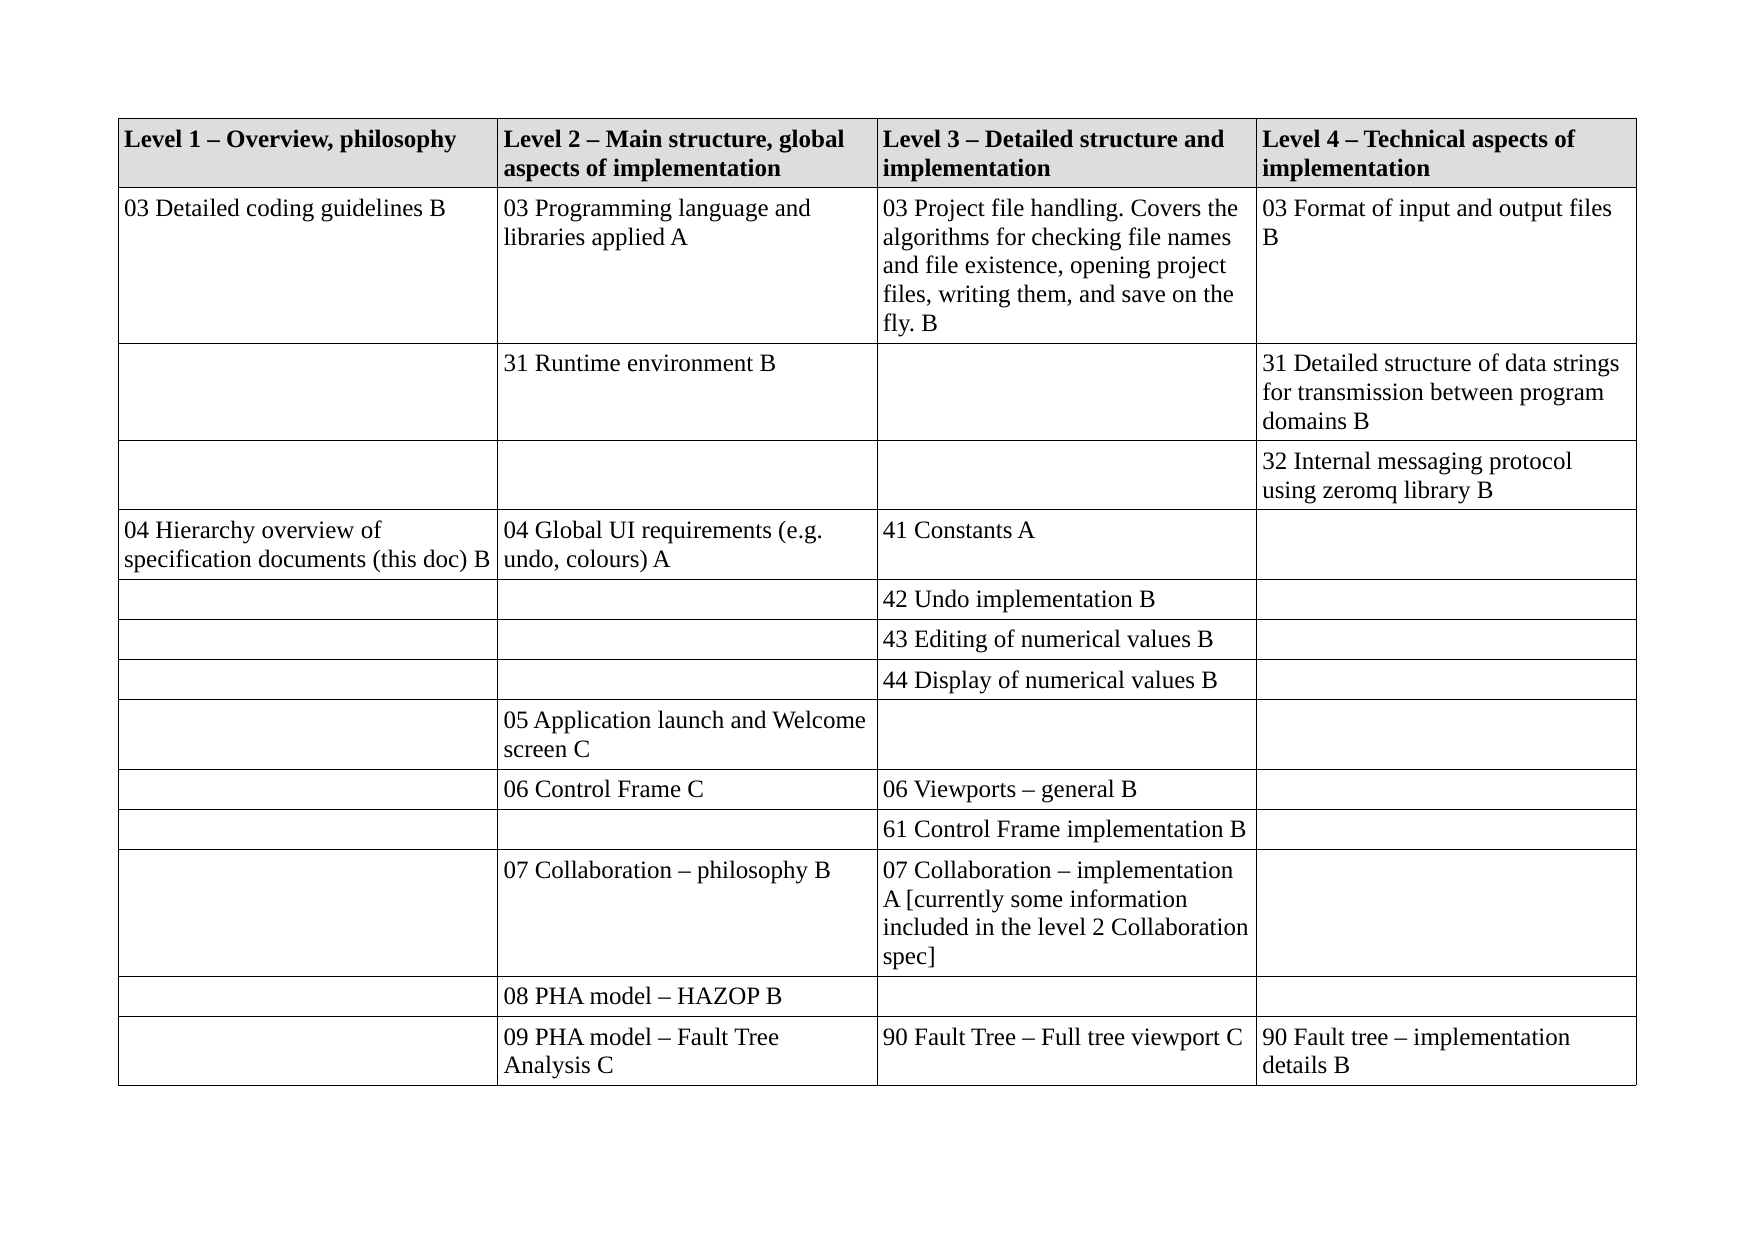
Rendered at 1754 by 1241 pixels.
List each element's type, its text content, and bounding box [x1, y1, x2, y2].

table_cell [119, 344, 497, 440]
table_cell [119, 1017, 497, 1085]
table_cell [119, 660, 497, 699]
table_cell 32 Internal messaging protocol using zeromq library B [1257, 441, 1636, 509]
table_cell [878, 344, 1256, 440]
table_cell 41 Constants A [878, 510, 1256, 578]
table_cell [1257, 700, 1636, 768]
table_cell [119, 977, 497, 1016]
table_cell [1257, 660, 1636, 699]
table_cell [878, 441, 1256, 509]
table_cell 61 Control Frame implementation B [878, 810, 1256, 849]
table_cell 03 Programming language and libraries applied A [498, 188, 877, 342]
table_cell 06 Viewports – general B [878, 770, 1256, 809]
table_header Level 2 – Main structure, global aspects of implementation [498, 119, 877, 187]
table_cell [119, 770, 497, 809]
table_cell 03 Detailed coding guidelines B [119, 188, 497, 342]
table_cell 42 Undo implementation B [878, 580, 1256, 619]
table_cell [1257, 977, 1636, 1016]
table_cell 07 Collaboration – philosophy B [498, 850, 877, 976]
table_cell [119, 850, 497, 976]
table_cell 90 Fault Tree – Full tree viewport C [878, 1017, 1256, 1085]
table_cell 07 Collaboration – implementation A [currently some information included in the level 2 Collaboration spec] [878, 850, 1256, 976]
table_cell [119, 810, 497, 849]
table_cell [498, 810, 877, 849]
table_cell [498, 580, 877, 619]
table_cell 05 Application launch and Welcome screen C [498, 700, 877, 768]
table_cell 06 Control Frame C [498, 770, 877, 809]
table_cell [498, 441, 877, 509]
table_cell 04 Hierarchy overview of specification documents (this doc) B [119, 510, 497, 578]
table_cell 31 Runtime environment B [498, 344, 877, 440]
table_header Level 3 – Detailed structure and implementation [878, 119, 1256, 187]
table_cell [1257, 620, 1636, 659]
table_cell [1257, 770, 1636, 809]
table_cell 31 Detailed structure of data strings for transmission between program domains B [1257, 344, 1636, 440]
table_cell 04 Global UI requirements (e.g. undo, colours) A [498, 510, 877, 578]
table_cell [878, 700, 1256, 768]
table_cell [119, 620, 497, 659]
table_cell [1257, 810, 1636, 849]
table_cell [119, 580, 497, 619]
table_header Level 1 – Overview, philosophy [119, 119, 497, 187]
table_cell [1257, 850, 1636, 976]
table_cell 44 Display of numerical values B [878, 660, 1256, 699]
table_cell [119, 700, 497, 768]
table_cell [878, 977, 1256, 1016]
table_cell 03 Format of input and output files B [1257, 188, 1636, 342]
table_cell [498, 660, 877, 699]
table_cell 03 Project file handling. Covers the algorithms for checking file names and file existence, opening project files, writing them, and save on the fly. B [878, 188, 1256, 342]
table_cell 90 Fault tree – implementation details B [1257, 1017, 1636, 1085]
table_cell [119, 441, 497, 509]
table_cell 09 PHA model – Fault Tree Analysis C [498, 1017, 877, 1085]
table_cell [1257, 580, 1636, 619]
table_header Level 4 – Technical aspects of implementation [1257, 119, 1636, 187]
table_cell 08 PHA model – HAZOP B [498, 977, 877, 1016]
table_cell [1257, 510, 1636, 578]
table_cell [498, 620, 877, 659]
table_cell 43 Editing of numerical values B [878, 620, 1256, 659]
